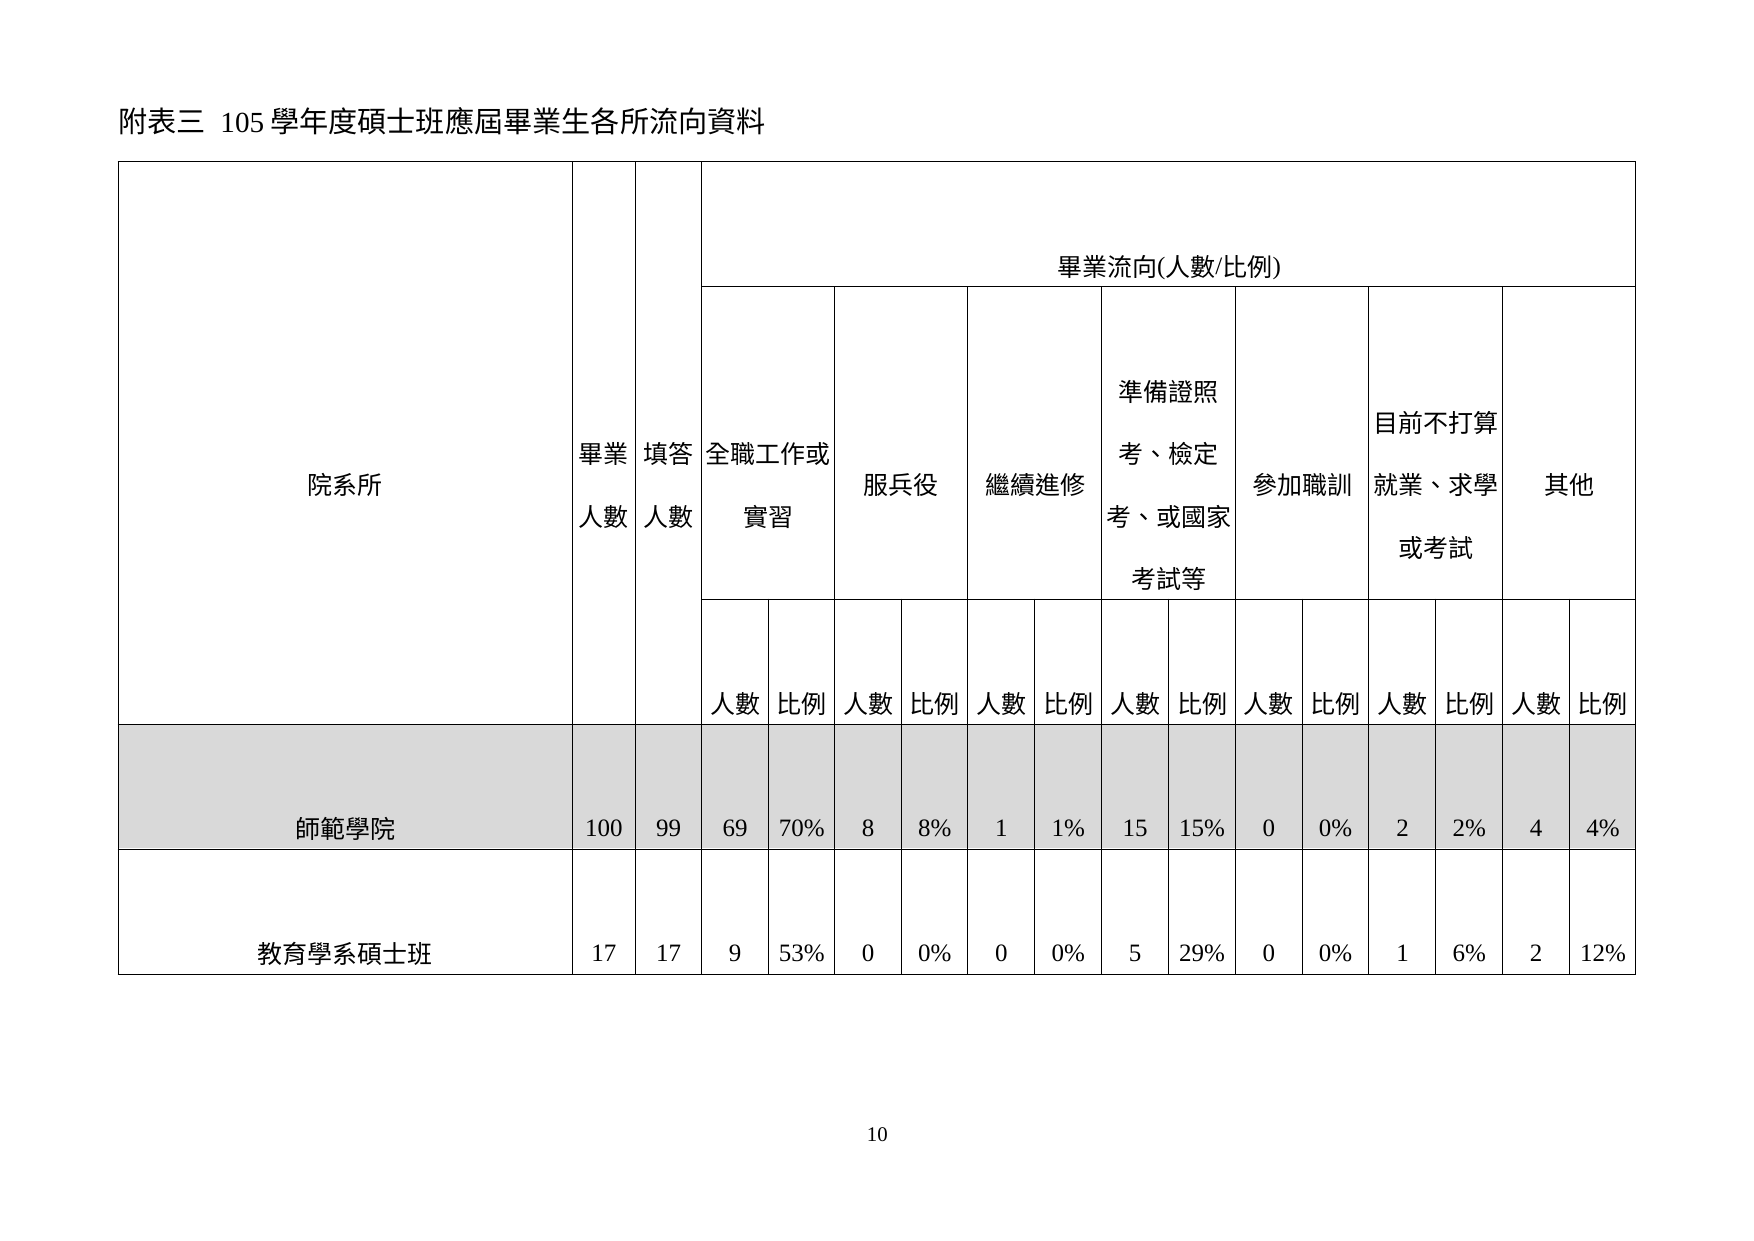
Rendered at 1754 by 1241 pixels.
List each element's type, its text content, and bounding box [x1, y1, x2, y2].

table_header 院系所 [119, 162, 572, 723]
table_cell 0% [1303, 850, 1368, 973]
table_cell 0 [1236, 850, 1302, 973]
table_cell 服兵役 [835, 287, 967, 598]
table_cell 0% [902, 850, 967, 973]
table_cell 人數 [702, 600, 768, 723]
table_cell 12% [1570, 850, 1635, 973]
table_cell 15% [1169, 725, 1235, 848]
table_cell 參加職訓 [1236, 287, 1368, 598]
table_cell 8% [902, 725, 967, 848]
table_cell 準備證照考、檢定考、或國家考試等 [1102, 287, 1235, 598]
table_cell 8 [835, 725, 901, 848]
table_cell 1 [1369, 850, 1435, 973]
table_cell 人數 [835, 600, 901, 723]
table_cell 9 [702, 850, 768, 973]
table_cell 0 [968, 850, 1034, 973]
table_cell 2% [1436, 725, 1502, 848]
table_header 填答人數 [636, 162, 701, 723]
table_cell 1% [1035, 725, 1101, 848]
table_cell 17 [636, 850, 701, 973]
table_cell 人數 [1236, 600, 1302, 723]
table_cell 53% [769, 850, 834, 973]
table_cell 29% [1169, 850, 1235, 973]
table_cell 0 [1236, 725, 1302, 848]
table_cell 99 [636, 725, 701, 848]
table_cell 0% [1303, 725, 1368, 848]
table_cell 比例 [902, 600, 967, 723]
table_cell 2 [1369, 725, 1435, 848]
subtitle 附表三 105學年度碩士班應屆畢業生各所流向資料 [118, 98, 1636, 141]
table_cell 比例 [1570, 600, 1635, 723]
table_cell 5 [1102, 850, 1168, 973]
table_header 畢業流向(人數/比例) [702, 162, 1635, 286]
table_cell 100 [573, 725, 635, 848]
table_cell 4 [1503, 725, 1569, 848]
table_cell 全職工作或實習 [702, 287, 834, 598]
table_cell 人數 [1503, 600, 1569, 723]
table_cell 4% [1570, 725, 1635, 848]
table_cell 6% [1436, 850, 1502, 973]
table_cell 教育學系碩士班 [119, 850, 572, 973]
table_cell 繼續進修 [968, 287, 1101, 598]
table_cell 人數 [1369, 600, 1435, 723]
table_cell 比例 [1035, 600, 1101, 723]
table_cell 1 [968, 725, 1034, 848]
table_cell 比例 [1303, 600, 1368, 723]
table_cell 0% [1035, 850, 1101, 973]
table_cell 15 [1102, 725, 1168, 848]
table_cell 比例 [1436, 600, 1502, 723]
table_cell 0 [835, 850, 901, 973]
table_header 畢業人數 [573, 162, 635, 723]
table_cell 70% [769, 725, 834, 848]
table_cell 69 [702, 725, 768, 848]
table_cell 人數 [1102, 600, 1168, 723]
table_cell 比例 [769, 600, 834, 723]
table_cell 17 [573, 850, 635, 973]
table_cell 目前不打算就業、求學或考試 [1369, 287, 1502, 598]
table_cell 人數 [968, 600, 1034, 723]
table_cell 比例 [1169, 600, 1235, 723]
table_cell 2 [1503, 850, 1569, 973]
table_cell 師範學院 [119, 725, 572, 848]
table_cell 其他 [1503, 287, 1635, 598]
